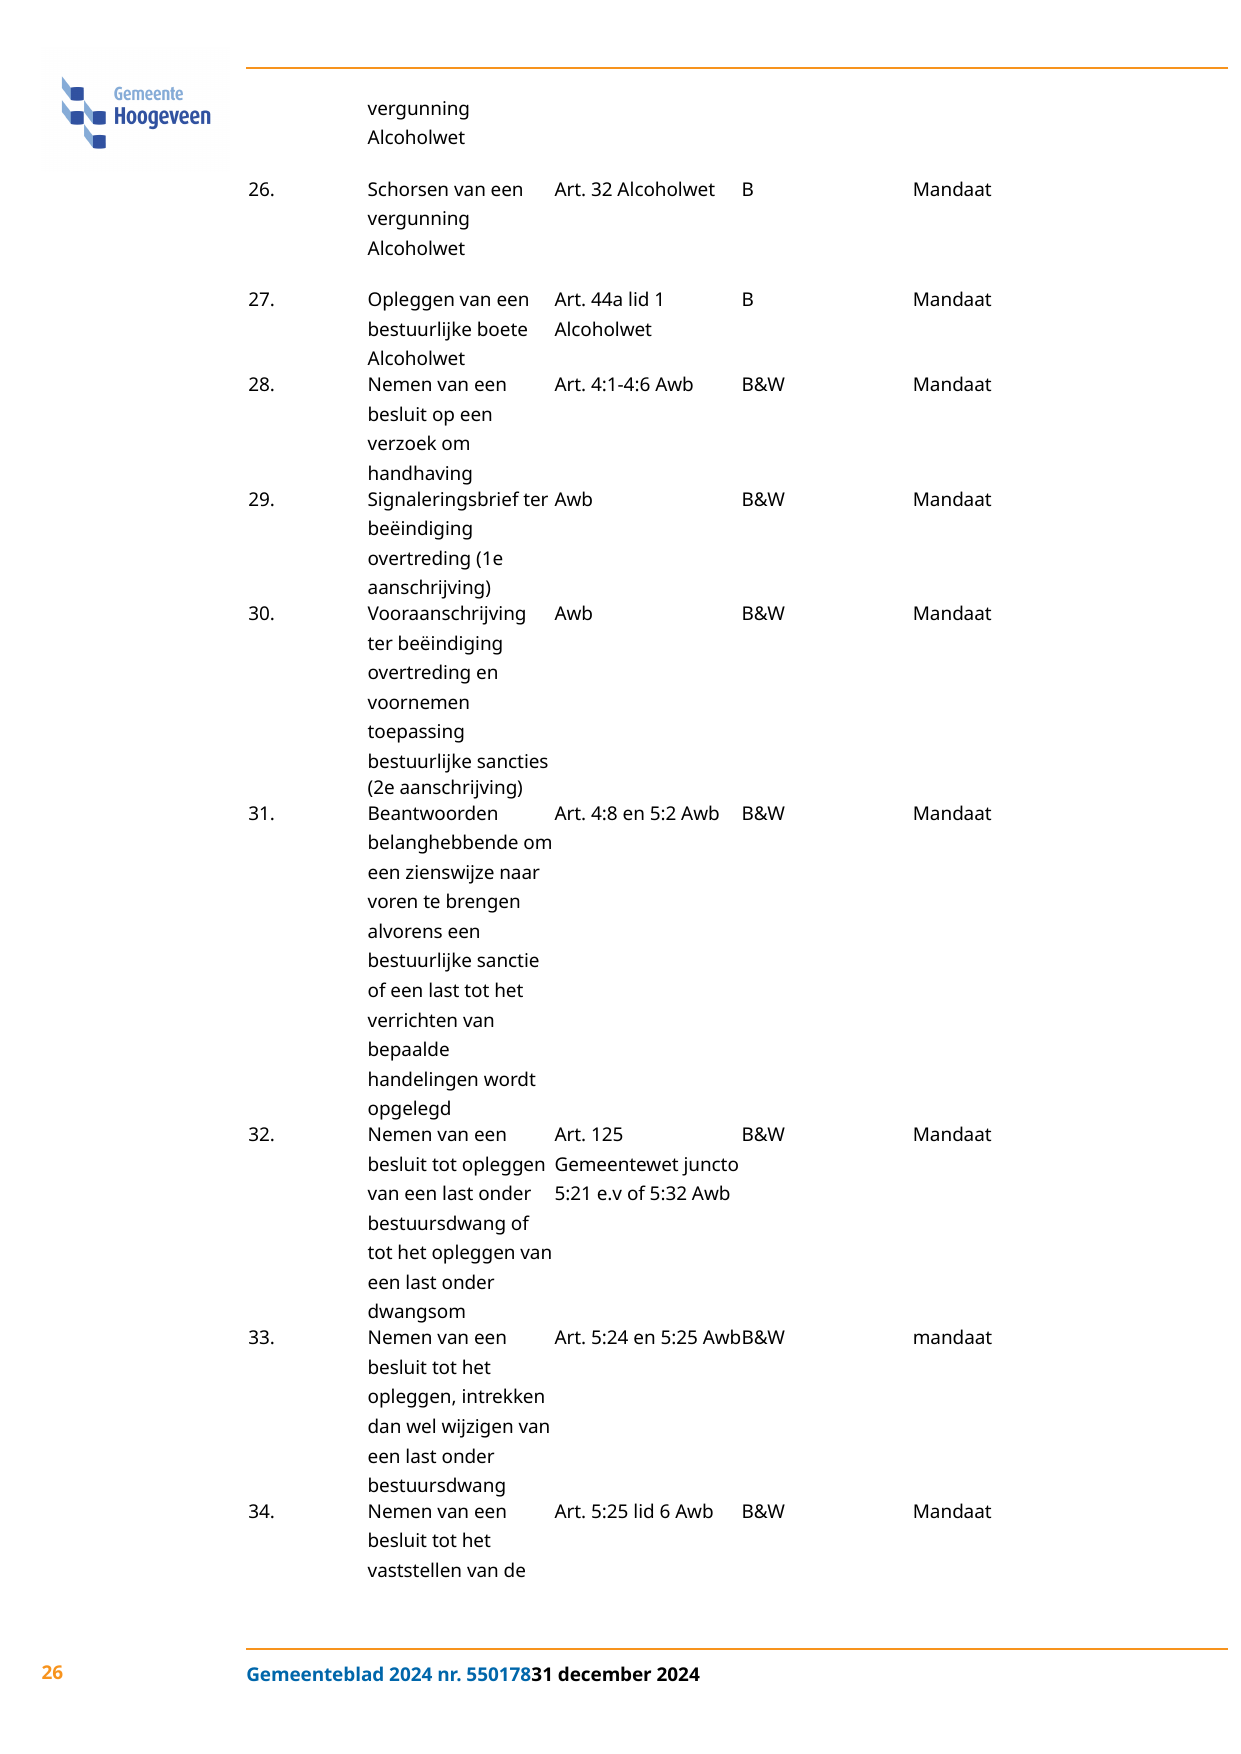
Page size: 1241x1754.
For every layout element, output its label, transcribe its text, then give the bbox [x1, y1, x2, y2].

table_cell Art. 4:1-4:6 Awb [554, 371, 741, 486]
table_cell Mandaat [913, 486, 1032, 600]
table_cell [1032, 800, 1152, 1121]
table_cell Mandaat [913, 371, 1032, 486]
table_cell B&W [741, 600, 913, 774]
table_cell vergunning Alcoholwet [368, 95, 554, 150]
table_cell Nemen van een besluit tot het opleggen, intrekken dan wel wijzigen van een last onder bestuursdwang [368, 1325, 554, 1498]
table_cell Signaleringsbrief ter beëindiging overtreding (1e aanschrijving) [368, 486, 554, 600]
table_cell B&W [741, 1121, 913, 1324]
table_cell [1032, 1498, 1152, 1583]
table_cell [554, 95, 741, 150]
table_cell 32. [248, 1121, 367, 1324]
table_cell Mandaat [913, 600, 1032, 774]
table_cell Art. 32 Alcoholwet [554, 176, 741, 261]
table_cell Beantwoorden belanghebbende om een zienswijze naar voren te brengen alvorens een bestuurlijke sanctie of een last tot het verrichten van bepaalde handelingen wordt opgelegd [368, 800, 554, 1121]
table_cell Mandaat [913, 176, 1032, 261]
table_cell Art. 44a lid 1 Alcoholwet [554, 286, 741, 371]
table_cell [1032, 600, 1152, 774]
table_cell [368, 150, 554, 176]
table_cell [1032, 150, 1152, 176]
table_cell 30. [248, 600, 367, 774]
table_cell B&W [741, 1498, 913, 1583]
table_cell Awb [554, 600, 741, 774]
picture [41, 47, 231, 172]
table_cell [554, 150, 741, 176]
table_cell [1032, 95, 1152, 150]
table_cell [1032, 1325, 1152, 1498]
table_cell [248, 150, 367, 176]
table_cell Awb [554, 486, 741, 600]
table_cell B [741, 286, 913, 371]
table_cell [913, 261, 1032, 286]
table_cell [1032, 1121, 1152, 1324]
table_cell [741, 95, 913, 150]
table_cell [248, 261, 367, 286]
table_cell Mandaat [913, 1498, 1032, 1583]
table_cell 31. [248, 800, 367, 1121]
table_cell Art. 5:25 lid 6 Awb [554, 1498, 741, 1583]
table_cell B&W [741, 1325, 913, 1498]
table_cell Art. 5:24 en 5:25 Awb [554, 1325, 741, 1498]
table_cell [1032, 371, 1152, 486]
table_cell 28. [248, 371, 367, 486]
table_cell Nemen van een besluit tot het vaststellen van de [368, 1498, 554, 1583]
table_cell Nemen van een besluit op een verzoek om handhaving [368, 371, 554, 486]
table_cell B&W [741, 371, 913, 486]
table_cell Art. 125 Gemeentewet juncto 5:21 e.v of 5:32 Awb [554, 1121, 741, 1324]
table_cell Mandaat [913, 286, 1032, 371]
table_cell [248, 95, 367, 150]
table_cell [913, 150, 1032, 176]
table_cell Schorsen van een vergunning Alcoholwet [368, 176, 554, 261]
table_cell [1032, 261, 1152, 286]
table_cell mandaat [913, 1325, 1032, 1498]
table_cell [1032, 176, 1152, 261]
table_cell 33. [248, 1325, 367, 1498]
table_cell [248, 774, 367, 800]
table_cell B&W [741, 800, 913, 1121]
table_cell [1032, 286, 1152, 371]
table_cell 34. [248, 1498, 367, 1583]
table_cell [741, 150, 913, 176]
table_cell [741, 261, 913, 286]
table_cell 26. [248, 176, 367, 261]
table_cell [913, 774, 1032, 800]
table_cell Opleggen van een bestuurlijke boete Alcoholwet [368, 286, 554, 371]
table_cell Vooraanschrijving ter beëindiging overtreding en voornemen toepassing bestuurlijke sancties [368, 600, 554, 774]
table_cell Nemen van een besluit tot opleggen van een last onder bestuursdwang of tot het opleggen van een last onder dwangsom [368, 1121, 554, 1324]
table_cell 27. [248, 286, 367, 371]
table_cell Mandaat [913, 1121, 1032, 1324]
table_cell [913, 95, 1032, 150]
table_cell (2e aanschrijving) [368, 774, 554, 800]
table_cell Art. 4:8 en 5:2 Awb [554, 800, 741, 1121]
table_cell [741, 774, 913, 800]
table_cell [554, 261, 741, 286]
table_cell [1032, 774, 1152, 800]
table_cell B [741, 176, 913, 261]
table_cell 29. [248, 486, 367, 600]
table_cell [1032, 486, 1152, 600]
table_cell [554, 774, 741, 800]
table_cell Mandaat [913, 800, 1032, 1121]
table_cell [368, 261, 554, 286]
table_cell B&W [741, 486, 913, 600]
